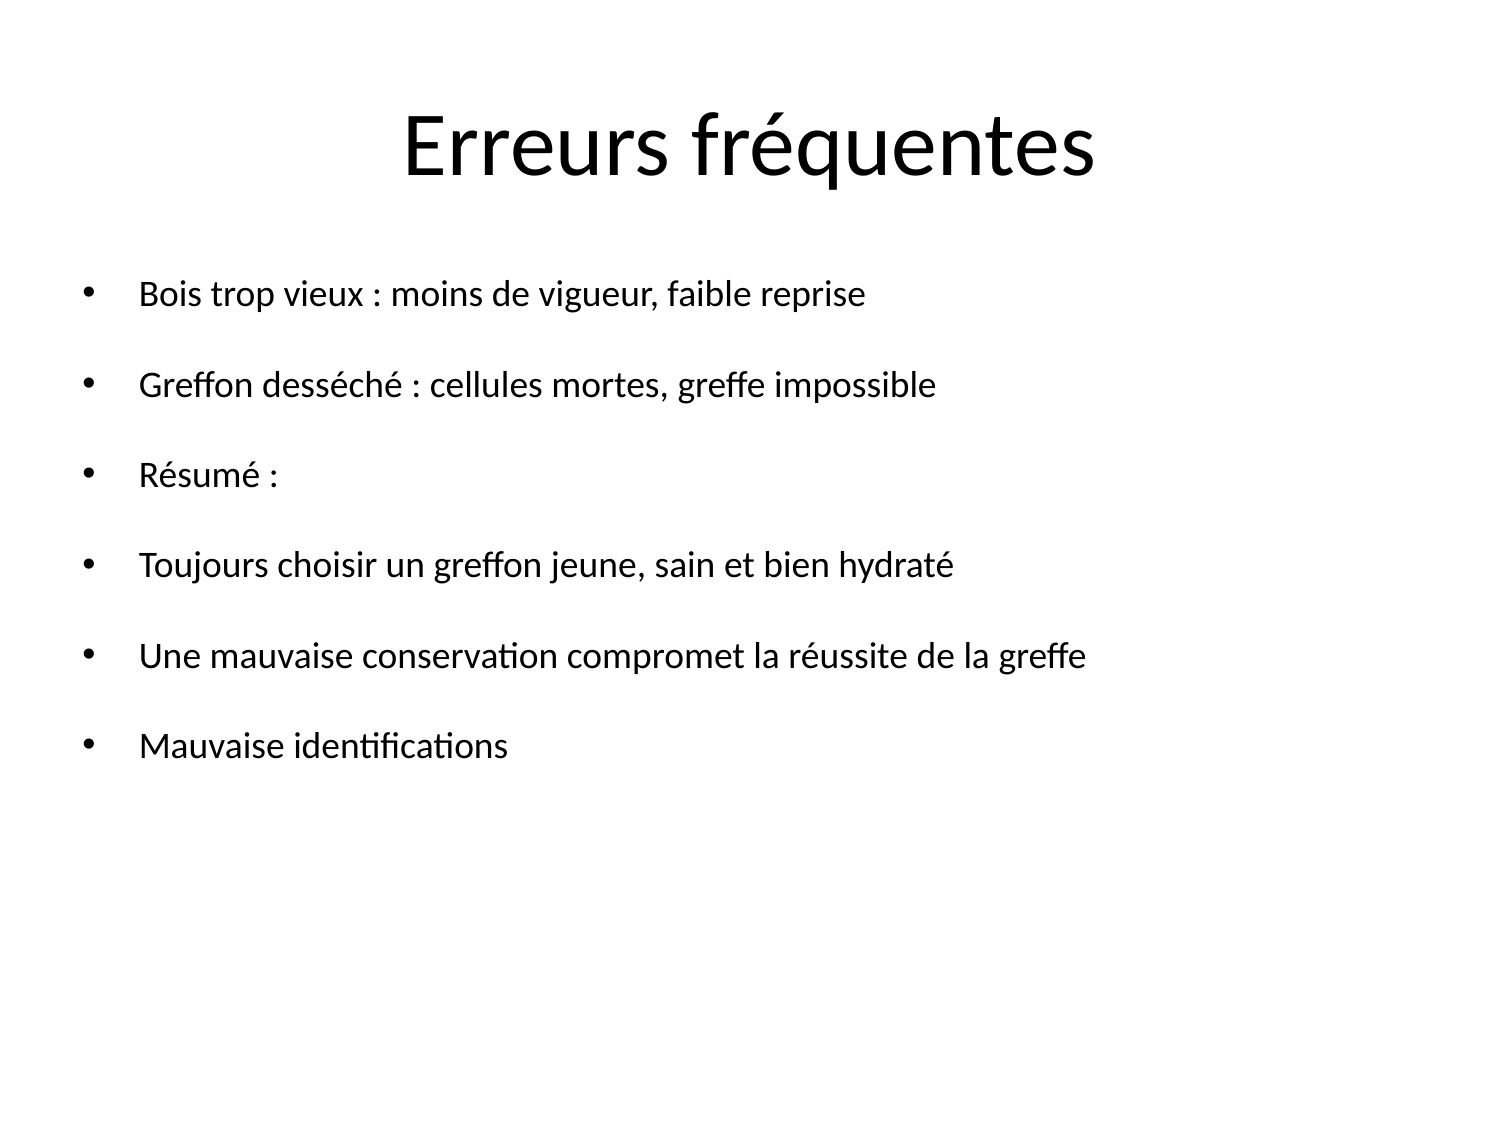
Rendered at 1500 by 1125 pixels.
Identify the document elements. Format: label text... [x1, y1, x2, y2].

title Erreurs fréquentes [75, 45, 1425, 233]
list Bois trop vieux : moins de vigueur, faible reprise Greffon desséché : cellules mortes, greffe impossible Résumé : Toujours choisir un greffon jeune, sain et bien hydraté Une mauvaise conservation compromet la réussite de la greffe Mauvaise identifications [67, 261, 1418, 1004]
